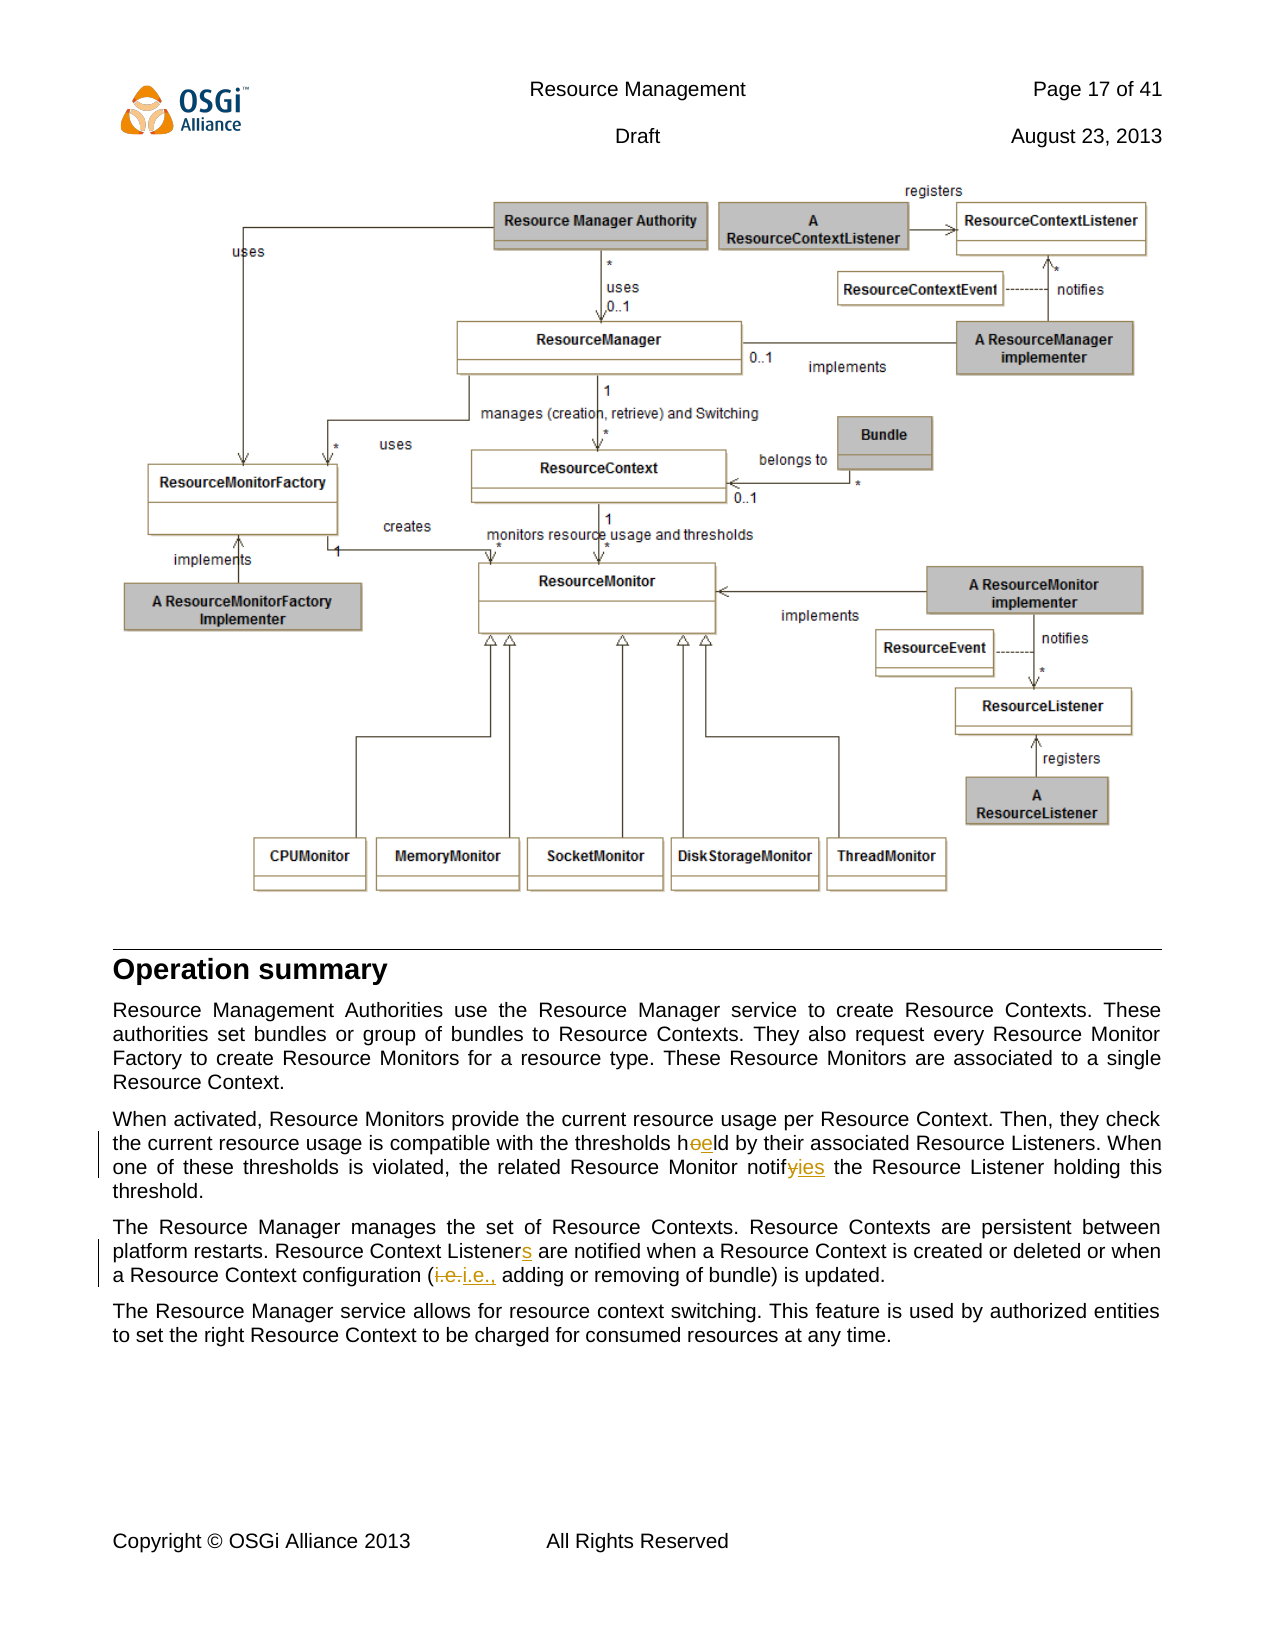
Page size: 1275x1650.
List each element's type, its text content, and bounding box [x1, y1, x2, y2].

picture [113, 78, 257, 142]
picture [112, 158, 1163, 904]
text Resource Management Authorities use the Resource Manager service to create Resource Contexts. These authorities set bundles or group of bundles to Resource Contexts. They also request every Resource Monitor Factory to create Resource Monitors for a resource type. These Resource Monitors are associated to a single Resource Context. [112, 998, 1162, 1094]
subtitle Operation summary [112, 950, 1162, 986]
text The Resource Manager service allows for resource context switching. This feature is used by authorized entities to set the right Resource Context to be charged for consumed resources at any time. [112, 1299, 1162, 1347]
text When activated, Resource Monitors provide the current resource usage per Resource Context. Then, they check the current resource usage is compatible with the thresholds held by their associated Resource Listeners. When one of these thresholds is violated, the related Resource Monitor notifies the Resource Listener holding this threshold. [112, 1107, 1162, 1202]
text The Resource Manager manages the set of Resource Contexts. Resource Contexts are persistent between platform restarts. Resource Context Listeners are notified when a Resource Context is created or deleted or when a Resource Context configuration (i.e., adding or removing of bundle) is updated. [112, 1215, 1162, 1287]
